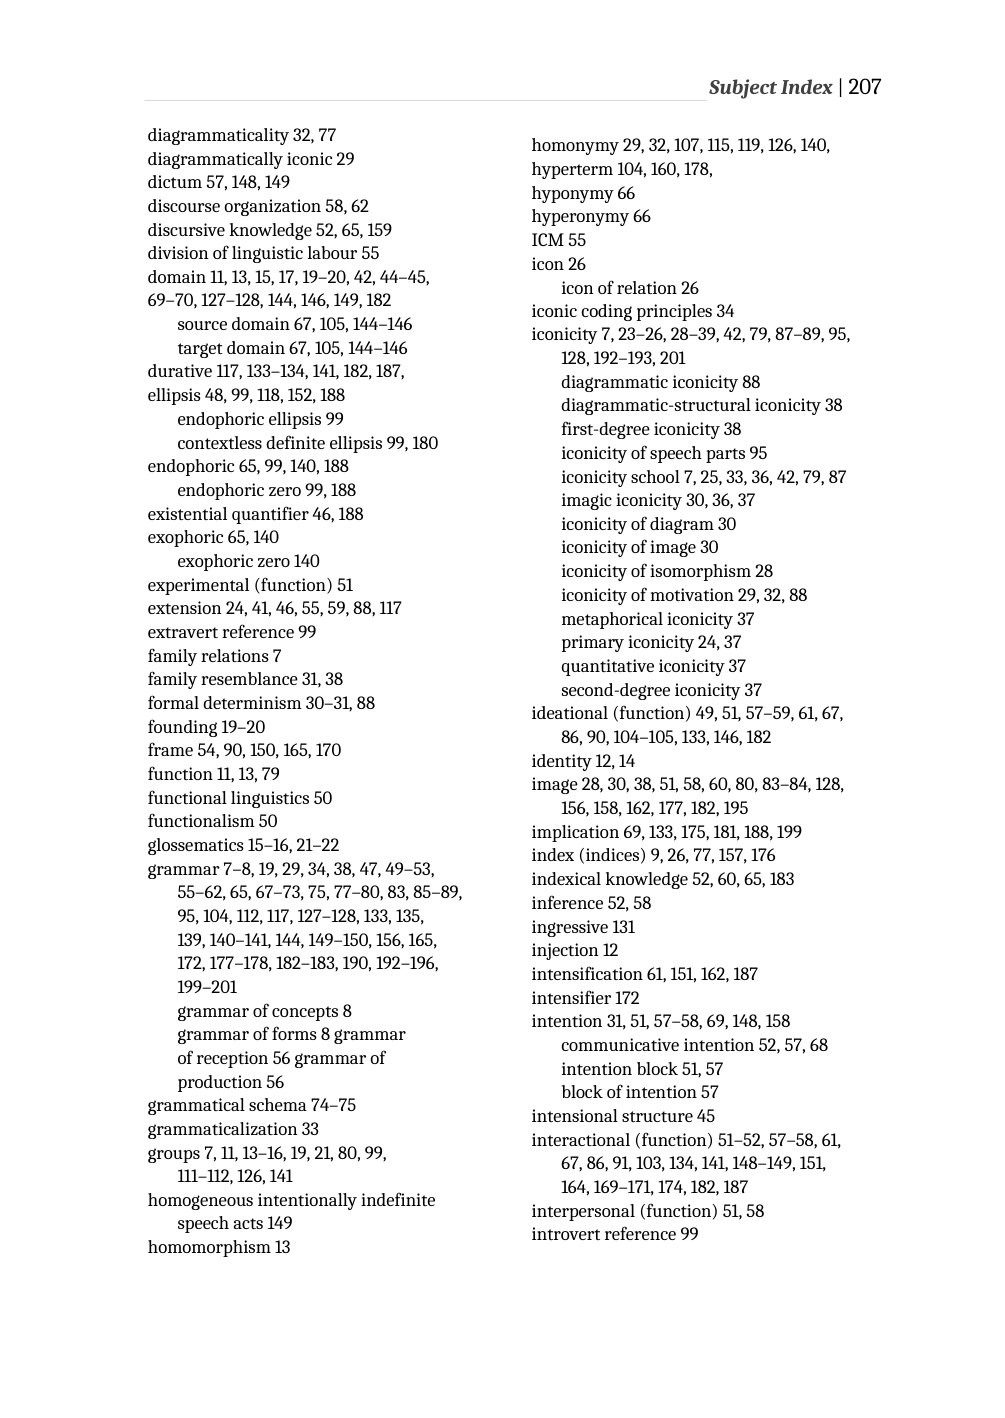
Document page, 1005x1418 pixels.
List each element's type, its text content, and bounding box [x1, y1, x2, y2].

text domain 11, 13, 15, 17, 19–20, 42, 44–45, [148, 267, 495, 288]
text icon 26 [531, 253, 902, 275]
text glossematics 15–16, 21–22 [148, 835, 495, 856]
text iconicity of motivation 29, 32, 88 [561, 584, 902, 606]
text 67, 86, 91, 103, 134, 141, 148–149, 151, [561, 1153, 902, 1174]
text intention 31, 51, 57–58, 69, 148, 158 [531, 1011, 902, 1033]
text endophoric ellipsis 99 [177, 408, 495, 430]
text ideational (function) 49, 51, 57–59, 61, 67, [531, 703, 902, 724]
text 164, 169–171, 174, 182, 187 [561, 1177, 902, 1198]
text second-degree iconicity 37 [561, 679, 902, 701]
text grammar of concepts 8 grammar of forms 8 grammar of reception 56 grammar of production 56 [177, 1000, 409, 1093]
text iconicity 7, 23–26, 28–39, 42, 79, 87–89, 95, [531, 324, 902, 345]
text 95, 104, 112, 117, 127–128, 133, 135, [177, 906, 495, 927]
text founding 19–20 [148, 716, 495, 738]
text interactional (function) 51–52, 57–58, 61, [531, 1129, 902, 1151]
text interpersonal (function) 51, 58 [531, 1200, 902, 1222]
text first-degree iconicity 38 iconicity of speech parts 95 [561, 419, 782, 464]
text exophoric zero 140 [177, 550, 495, 572]
text 172, 177–178, 182–183, 190, 192–196, [177, 953, 495, 974]
text iconicity school 7, 25, 33, 36, 42, 79, 87 [561, 466, 902, 487]
text functionalism 50 [148, 811, 495, 832]
text metaphorical iconicity 37 [561, 608, 902, 630]
text dictum 57, 148, 149 [148, 172, 495, 194]
text 156, 158, 162, 177, 182, 195 [561, 797, 902, 819]
text family resemblance 31, 38 [148, 669, 495, 690]
text discourse organization 58, 62 [148, 196, 495, 217]
text inference 52, 58 [531, 892, 902, 914]
text intensifier 172 [531, 987, 902, 1009]
text groups 7, 11, 13–16, 19, 21, 80, 99, [148, 1142, 495, 1164]
text image 28, 30, 38, 51, 58, 60, 80, 83–84, 128, [531, 774, 902, 796]
text imagic iconicity 30, 36, 37 iconicity of diagram 30 iconicity of image 30 iconicity of isomorphism 28 [561, 490, 786, 582]
text ellipsis 48, 99, 118, 152, 188 [148, 385, 495, 406]
text homomorphism 13 [148, 1236, 495, 1258]
text source domain 67, 105, 144–146 [177, 314, 495, 335]
text 199–201 [177, 977, 495, 998]
text communicative intention 52, 57, 68 [561, 1035, 902, 1056]
text durative 117, 133–134, 141, 182, 187, [148, 361, 495, 382]
text 86, 90, 104–105, 133, 146, 182 [561, 726, 902, 748]
text 55–62, 65, 67–73, 75, 77–80, 83, 85–89, [177, 882, 495, 903]
text intensional structure 45 [531, 1106, 902, 1127]
text 128, 192–193, 201 [561, 348, 902, 369]
text endophoric zero 99, 188 [177, 479, 495, 501]
text grammatical schema 74–75 [148, 1095, 495, 1116]
text function 11, 13, 79 [148, 764, 495, 785]
text extension 24, 41, 46, 55, 59, 88, 117 [148, 598, 495, 619]
text existential quantifier 46, 188 [148, 503, 495, 525]
text ingressive 131 [531, 916, 902, 938]
text hyponymy 66 [531, 182, 902, 204]
text hyperonymy 66 [531, 206, 902, 227]
text implication 69, 133, 175, 181, 188, 199 [531, 821, 902, 843]
text discursive knowledge 52, 65, 159 division of linguistic labour 55 [148, 219, 416, 264]
text frame 54, 90, 150, 165, 170 [148, 740, 495, 761]
text extravert reference 99 [148, 621, 495, 643]
text introvert reference 99 [531, 1224, 902, 1246]
text primary iconicity 24, 37 [561, 632, 902, 653]
text intensification 61, 151, 162, 187 [531, 963, 902, 985]
text contextless definite ellipsis 99, 180 [177, 432, 495, 454]
text diagrammatic-structural iconicity 38 [561, 395, 902, 416]
text 111–112, 126, 141 [177, 1166, 495, 1187]
text intention block 51, 57 block of intention 57 [561, 1058, 738, 1103]
text functional linguistics 50 [148, 787, 495, 809]
text index (indices) 9, 26, 77, 157, 176 [531, 845, 902, 867]
text 139, 140–141, 144, 149–150, 156, 165, [177, 929, 495, 951]
text homogeneous intentionally indefinite speech acts 149 [148, 1190, 450, 1234]
text indexical knowledge 52, 60, 65, 183 [531, 869, 902, 890]
text exophoric 65, 140 [148, 527, 495, 548]
text hyperterm 104, 160, 178, [531, 159, 902, 180]
text icon of relation 26 iconic coding principles 34 [531, 277, 748, 322]
text formal determinism 30–31, 88 [148, 692, 495, 714]
text diagrammaticality 32, 77 [148, 124, 495, 146]
text diagrammatic iconicity 88 [561, 371, 902, 393]
text target domain 67, 105, 144–146 [177, 337, 495, 359]
text ICM 55 [531, 230, 902, 251]
text quantitative iconicity 37 [561, 655, 902, 677]
text grammar 7–8, 19, 29, 34, 38, 47, 49–53, [148, 858, 495, 880]
text family relations 7 [148, 645, 495, 667]
text identity 12, 14 [531, 750, 902, 772]
text 69–70, 127–128, 144, 146, 149, 182 [148, 290, 495, 312]
text endophoric 65, 99, 140, 188 [148, 456, 495, 477]
text grammaticalization 33 [148, 1118, 495, 1140]
text diagrammatically iconic 29 [148, 148, 495, 170]
text homonymy 29, 32, 107, 115, 119, 126, 140, [531, 135, 902, 156]
text injection 12 [531, 940, 902, 962]
text experimental (function) 51 [148, 574, 495, 596]
